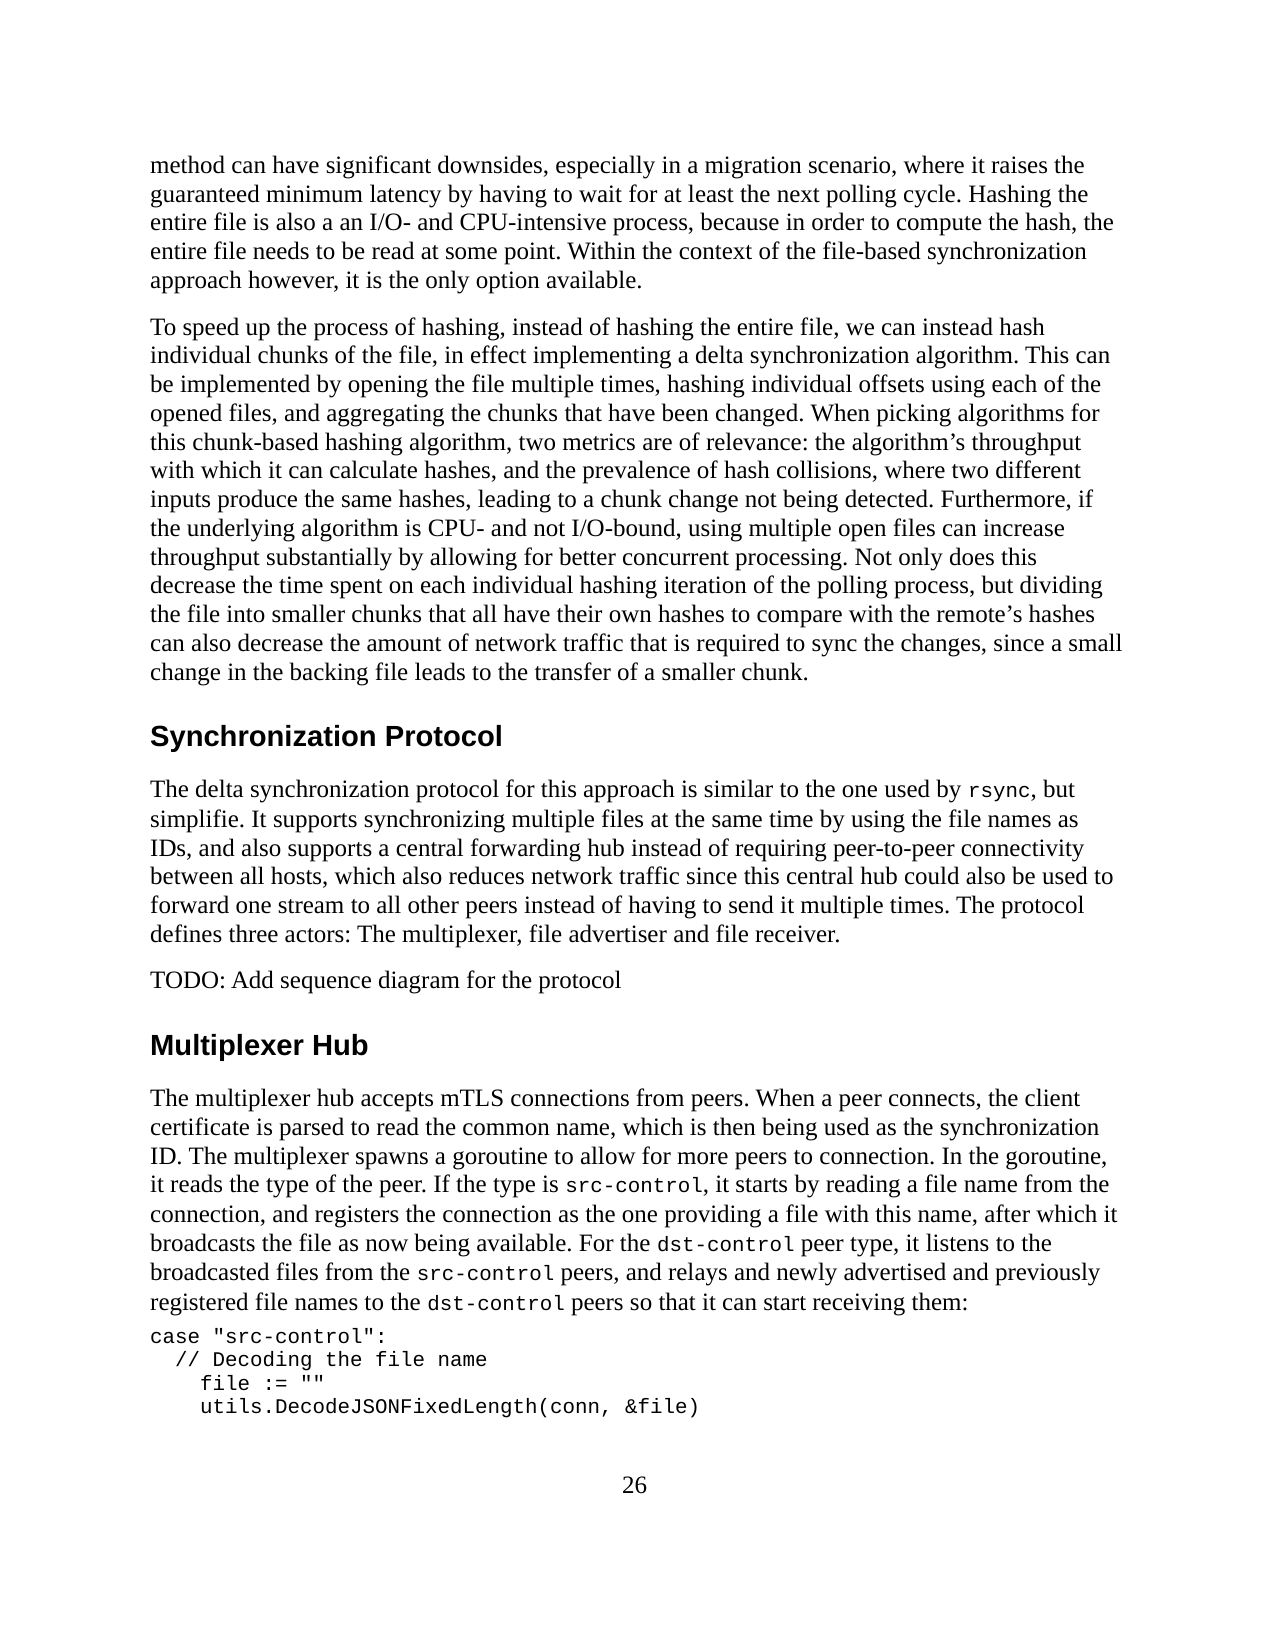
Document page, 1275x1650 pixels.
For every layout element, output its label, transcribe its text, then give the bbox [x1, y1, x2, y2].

subtitle Multiplexer Hub [150, 1028, 1125, 1062]
text The multiplexer hub accepts mTLS connections from peers. When a peer connects, the client certificate is parsed to read the common name, which is then being used as the synchronization ID. The multiplexer spawns a goroutine to allow for more peers to connection. In the goroutine, it reads the type of the peer. If the type is src-control, it starts by reading a file name from the connection, and registers the connection as the one providing a file with this name, after which it broadcasts the file as now being available. For the dst-control peer type, it listens to the broadcasted files from the src-control peers, and relays and newly advertised and previously registered file names to the dst-control peers so that it can start receiving them: [150, 1083, 1125, 1317]
text case "src-control": [150, 1326, 1125, 1349]
text TODO: Add sequence diagram for the protocol [150, 966, 1125, 994]
text To speed up the process of hashing, instead of hashing the entire file, we can instead hash individual chunks of the file, in effect implementing a delta synchronization algorithm. This can be implemented by opening the file multiple times, hashing individual offsets using each of the opened files, and aggregating the chunks that have been changed. When picking algorithms for this chunk-based hashing algorithm, two metrics are of relevance: the algorithm’s throughput with which it can calculate hashes, and the prevalence of hash collisions, where two different inputs produce the same hashes, leading to a chunk change not being detected. Furthermore, if the underlying algorithm is CPU- and not I/O-bound, using multiple open files can increase throughput substantially by allowing for better concurrent processing. Not only does this decrease the time spent on each individual hashing iteration of the polling process, but dividing the file into smaller chunks that all have their own hashes to compare with the remote’s hashes can also decrease the amount of network traffic that is required to sync the changes, since a small change in the backing file leads to the transfer of a smaller chunk. [150, 312, 1125, 685]
text utils.DecodeJSONFixedLength(conn, &file) [150, 1397, 1125, 1420]
text file := "" [150, 1373, 1125, 1397]
text // Decoding the file name [150, 1349, 1125, 1373]
text method can have significant downsides, especially in a migration scenario, where it raises the guaranteed minimum latency by having to wait for at least the next polling cycle. Hashing the entire file is also a an I/O- and CPU-intensive process, because in order to compute the hash, the entire file needs to be read at some point. Within the context of the file-based synchronization approach however, it is the only option available. [150, 150, 1125, 294]
text The delta synchronization protocol for this approach is similar to the one used by rsync, but simplifie. It supports synchronizing multiple files at the same time by using the file names as IDs, and also supports a central forwarding hub instead of requiring peer-to-peer connectivity between all hosts, which also reduces network traffic since this central hub could also be used to forward one stream to all other peers instead of having to send it multiple times. The protocol defines three actors: The multiplexer, file advertiser and file receiver. [150, 774, 1125, 948]
subtitle Synchronization Protocol [150, 719, 1125, 753]
